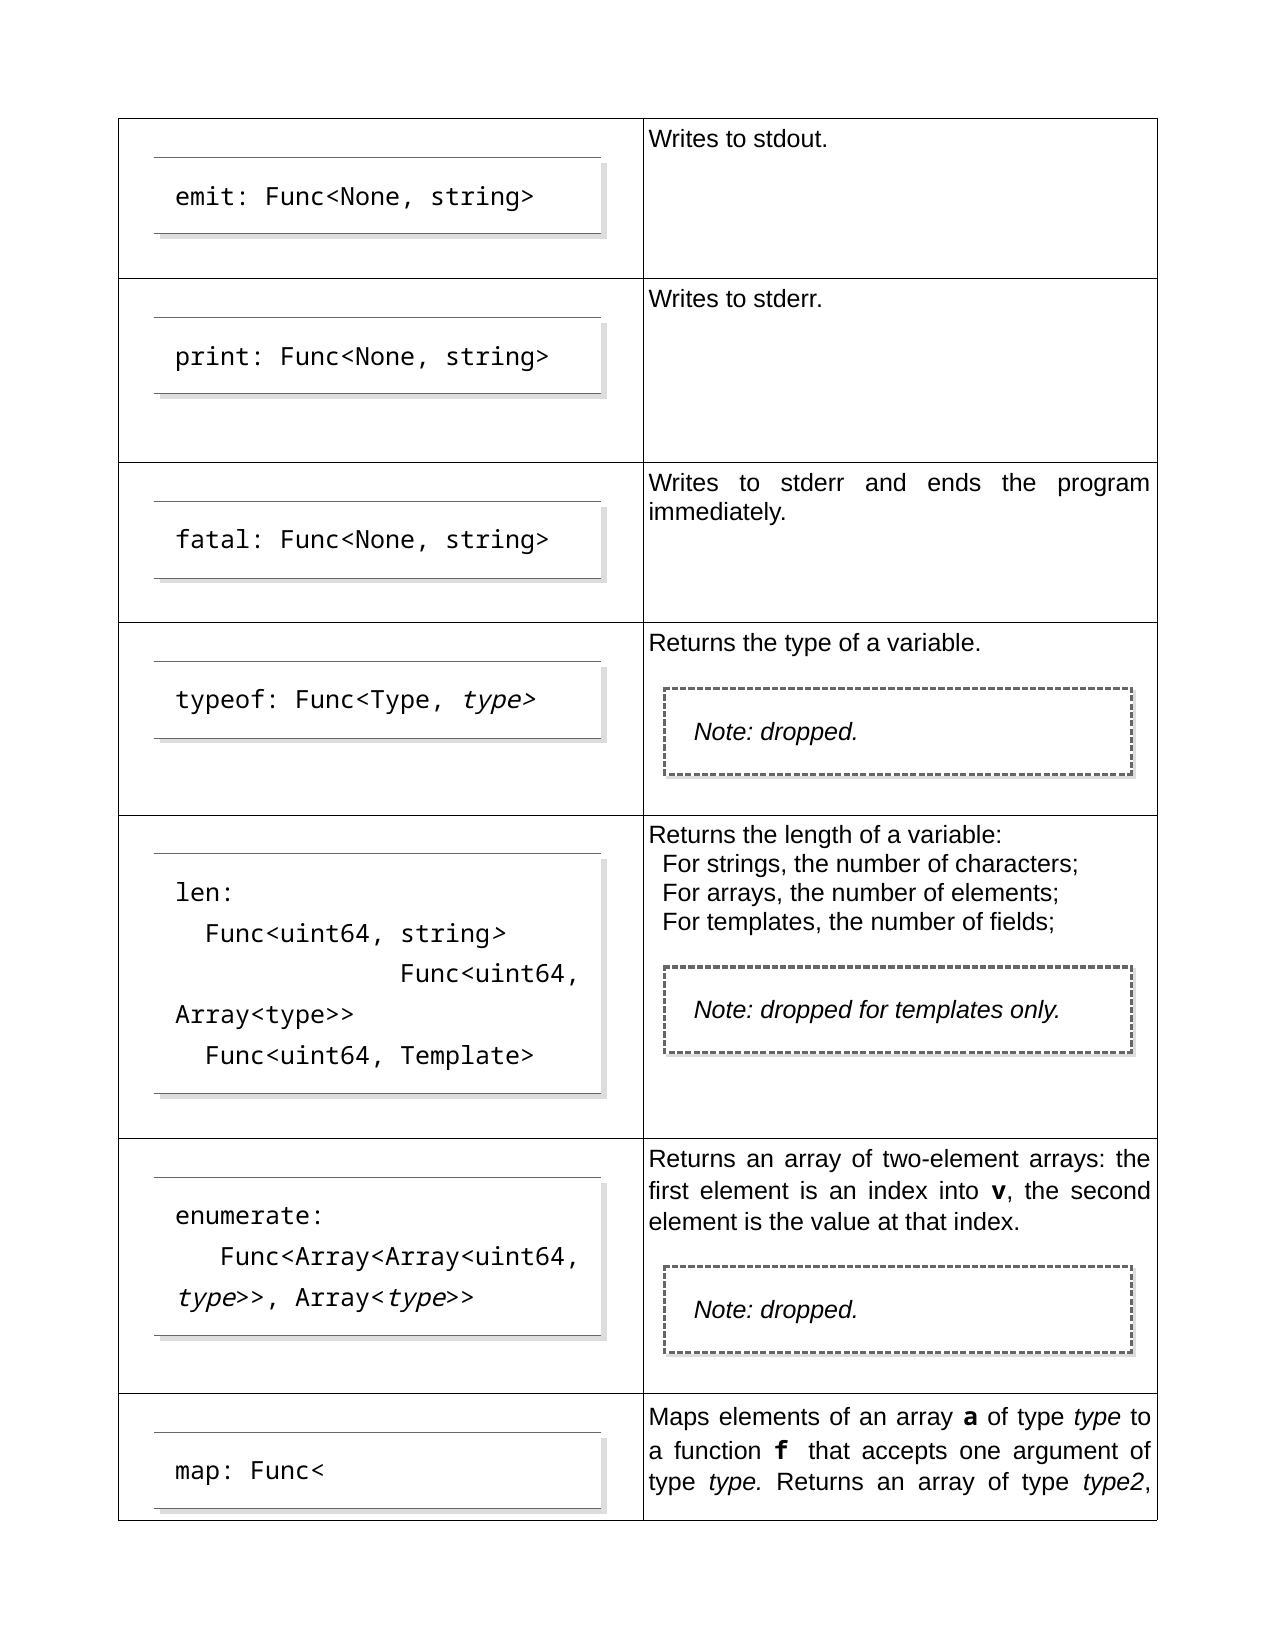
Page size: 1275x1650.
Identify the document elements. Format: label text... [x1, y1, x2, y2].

table_cell Returns the type of a variable. Note: dropped. [644, 623, 1157, 814]
table_cell Writes to stdout. [644, 119, 1157, 278]
table_cell len: Func<uint64, string> Func<uint64, Array<type>> Func<uint64, Template> [119, 816, 643, 1138]
table_cell emit: Func<None, string> [119, 119, 643, 278]
table_cell Returns the length of a variable: For strings, the number of characters; For arrays, the number of elements; For templates, the number of fields; Note: dropped for templates only. [644, 816, 1157, 1138]
table_cell Writes to stderr and ends the program immediately. [644, 463, 1157, 622]
table_cell Returns an array of two-element arrays: the first element is an index into v, the second element is the value at that index. Note: dropped. [644, 1139, 1157, 1393]
table_cell typeof: Func<Type, type> [119, 623, 643, 814]
table_cell fatal: Func<None, string> [119, 463, 643, 622]
table_cell Maps elements of an array a of type type to a function f that accepts one argument of type type. Returns an array of type type2, [644, 1394, 1157, 1520]
table_cell enumerate: Func<Array<Array<uint64, type>>, Array<type>> [119, 1139, 643, 1393]
table_cell map: Func< [119, 1394, 643, 1520]
table_cell Writes to stderr. [644, 279, 1157, 462]
table_cell print: Func<None, string> [119, 279, 643, 462]
